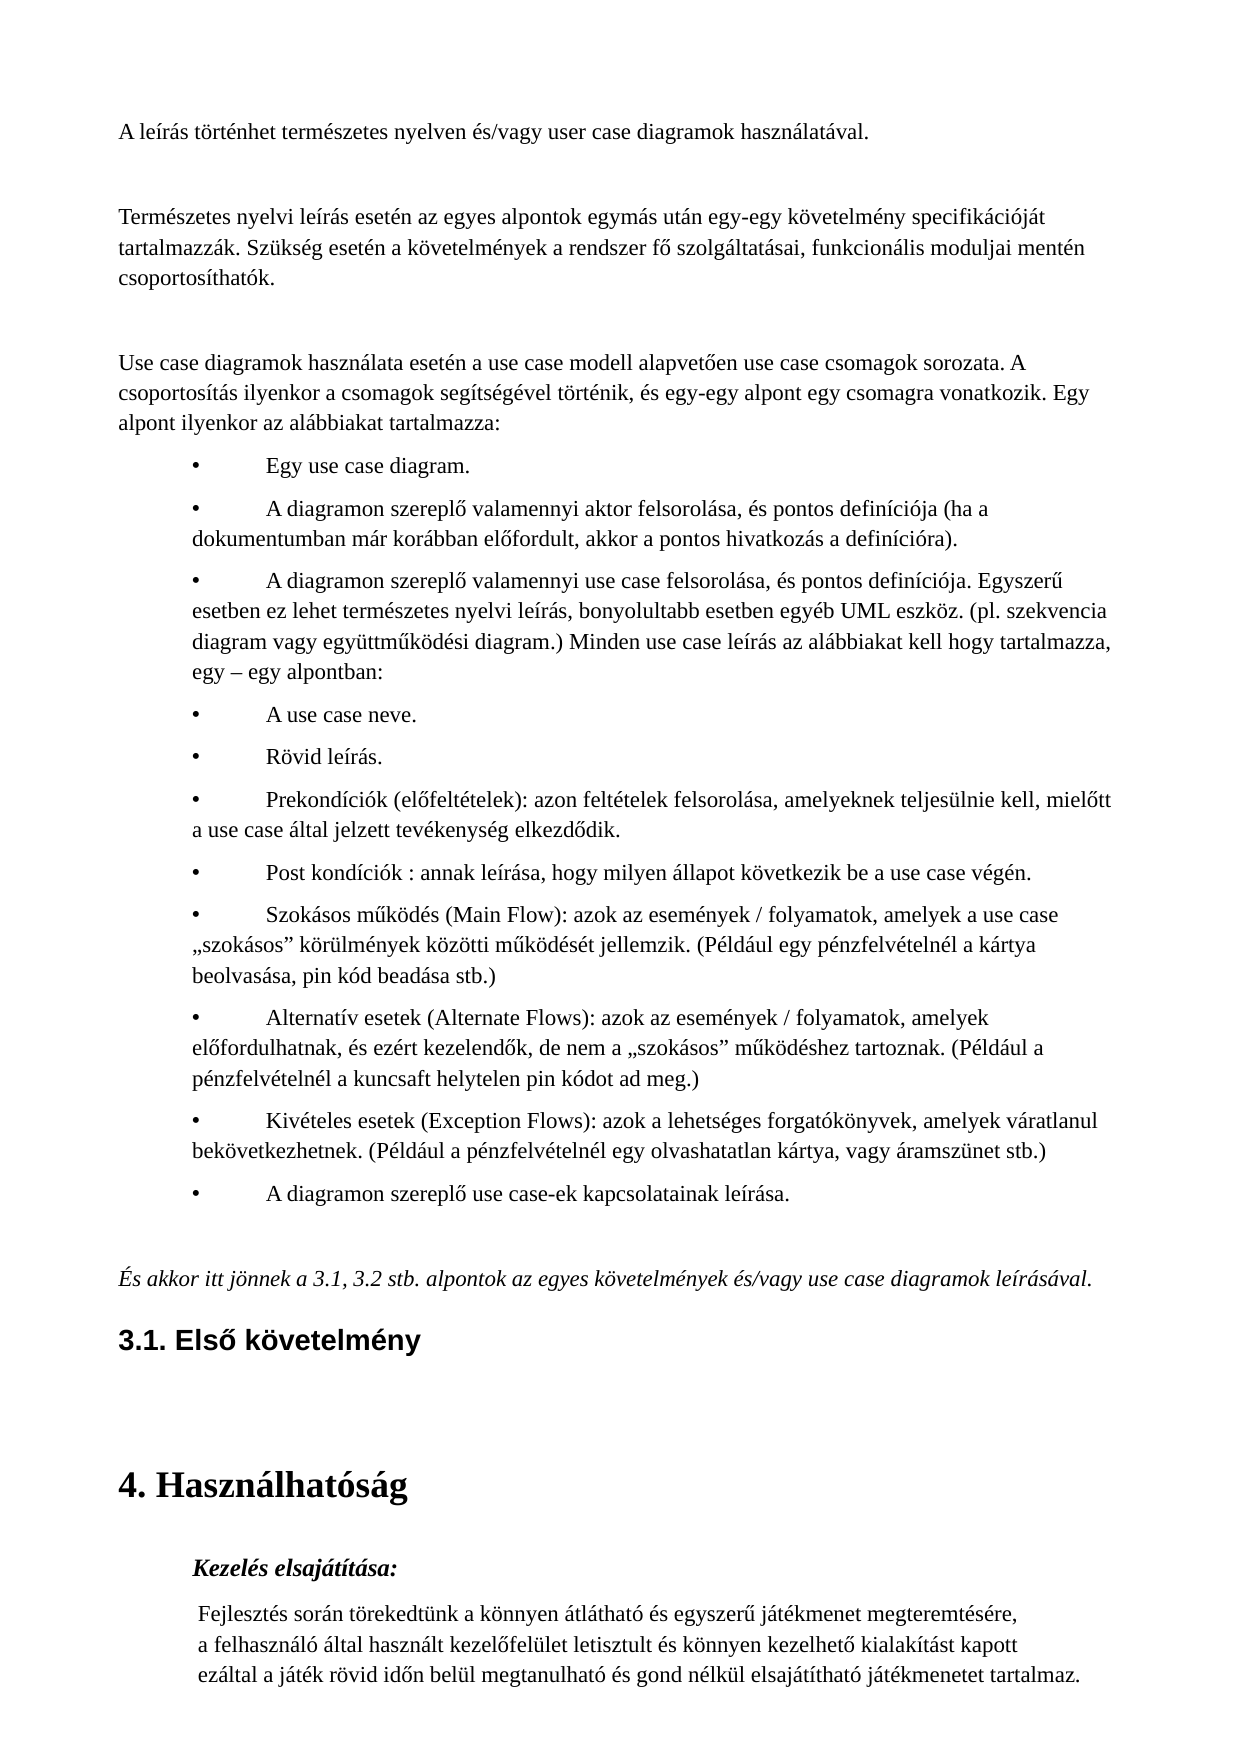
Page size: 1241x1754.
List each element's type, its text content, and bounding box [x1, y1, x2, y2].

text a felhasználó által használt kezelőfelület letisztult és könnyen kezelhető kialakítást kapott [118, 1631, 1122, 1657]
text ezáltal a játék rövid időn belül megtanulható és gond nélkül elsajátítható játékmenetet tartalmaz. [118, 1661, 1122, 1687]
list A diagramon szereplő valamennyi use case felsorolása, és pontos definíciója. Egyszerű esetben ez lehet természetes nyelvi leírás, bonyolultabb esetben egyéb UML eszköz. (pl. szekvencia diagram vagy együttműködési diagram.) Minden use case leírás az alábbiakat kell hogy tartalmazza, egy – egy alpontban: [192, 567, 1122, 684]
text A leírás történhet természetes nyelven és/vagy user case diagramok használatával. [118, 118, 1122, 144]
text Fejlesztés során törekedtünk a könnyen átlátható és egyszerű játékmenet megteremtésére, [118, 1600, 1122, 1627]
list A diagramon szereplő valamennyi aktor felsorolása, és pontos definíciója (ha a dokumentumban már korábban előfordult, akkor a pontos hivatkozás a definícióra). [192, 494, 1122, 551]
subtitle 3.1. Első követelmény [118, 1322, 1122, 1356]
list A use case neve. [192, 701, 1122, 727]
text Természetes nyelvi leírás esetén az egyes alpontok egymás után egy-egy követelmény specifikációját tartalmazzák. Szükség esetén a követelmények a rendszer fő szolgáltatásai, funkcionális moduljai mentén csoportosíthatók. [118, 203, 1122, 290]
list Post kondíciók : annak leírása, hogy milyen állapot következik be a use case végén. [192, 859, 1122, 885]
subtitle 4. Használhatóság [118, 1462, 1122, 1505]
list Kivételes esetek (Exception Flows): azok a lehetséges forgatókönyvek, amelyek váratlanul bekövetkezhetnek. (Például a pénzfelvételnél egy olvashatatlan kártya, vagy áramszünet stb.) [192, 1107, 1122, 1164]
list Rövid leírás. [192, 743, 1122, 769]
list Egy use case diagram. [192, 452, 1122, 478]
list Prekondíciók (előfeltételek): azon feltételek felsorolása, amelyeknek teljesülnie kell, mielőtt a use case által jelzett tevékenység elkezdődik. [192, 786, 1122, 842]
text Use case diagramok használata esetén a use case modell alapvetően use case csomagok sorozata. A csoportosítás ilyenkor a csomagok segítségével történik, és egy-egy alpont egy csomagra vonatkozik. Egy alpont ilyenkor az alábbiakat tartalmazza: [118, 349, 1122, 436]
list A diagramon szereplő use case-ek kapcsolatainak leírása. [192, 1180, 1122, 1206]
text Kezelés elsajátítása: [118, 1553, 1122, 1582]
list Szokásos működés (Main Flow): azok az események / folyamatok, amelyek a use case „szokásos” körülmények közötti működését jellemzik. (Például egy pénzfelvételnél a kártya beolvasása, pin kód beadása stb.) [192, 901, 1122, 988]
list Alternatív esetek (Alternate Flows): azok az események / folyamatok, amelyek előfordulhatnak, és ezért kezelendők, de nem a „szokásos” működéshez tartoznak. (Például a pénzfelvételnél a kuncsaft helytelen pin kódot ad meg.) [192, 1004, 1122, 1091]
text És akkor itt jönnek a 3.1, 3.2 stb. alpontok az egyes követelmények és/vagy use case diagramok leírásával. [118, 1265, 1122, 1292]
